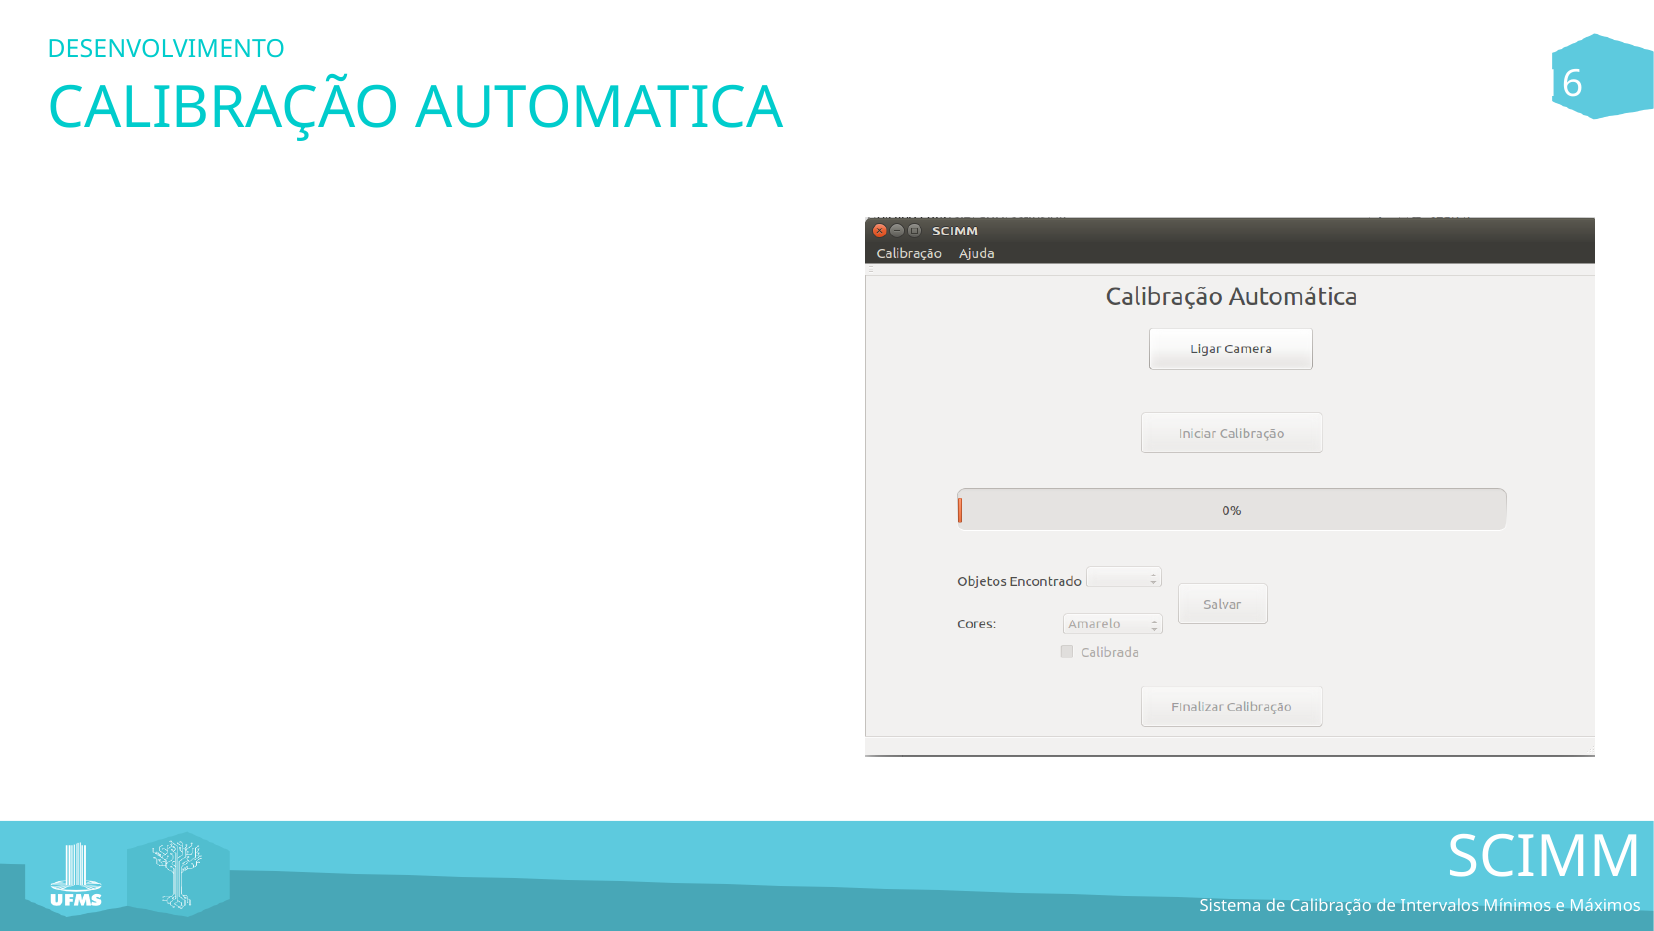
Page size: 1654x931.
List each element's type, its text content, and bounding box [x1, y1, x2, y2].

title SCIMM Sistema de Calibração de Intervalos Mínimos e Máximos [153, 801, 1642, 931]
title DESENVOLVIMENTO CALIBRAÇÃO AUTOMATICA [11, 10, 1501, 166]
text_box [1526, 49, 1654, 120]
picture [0, 0, 1654, 931]
